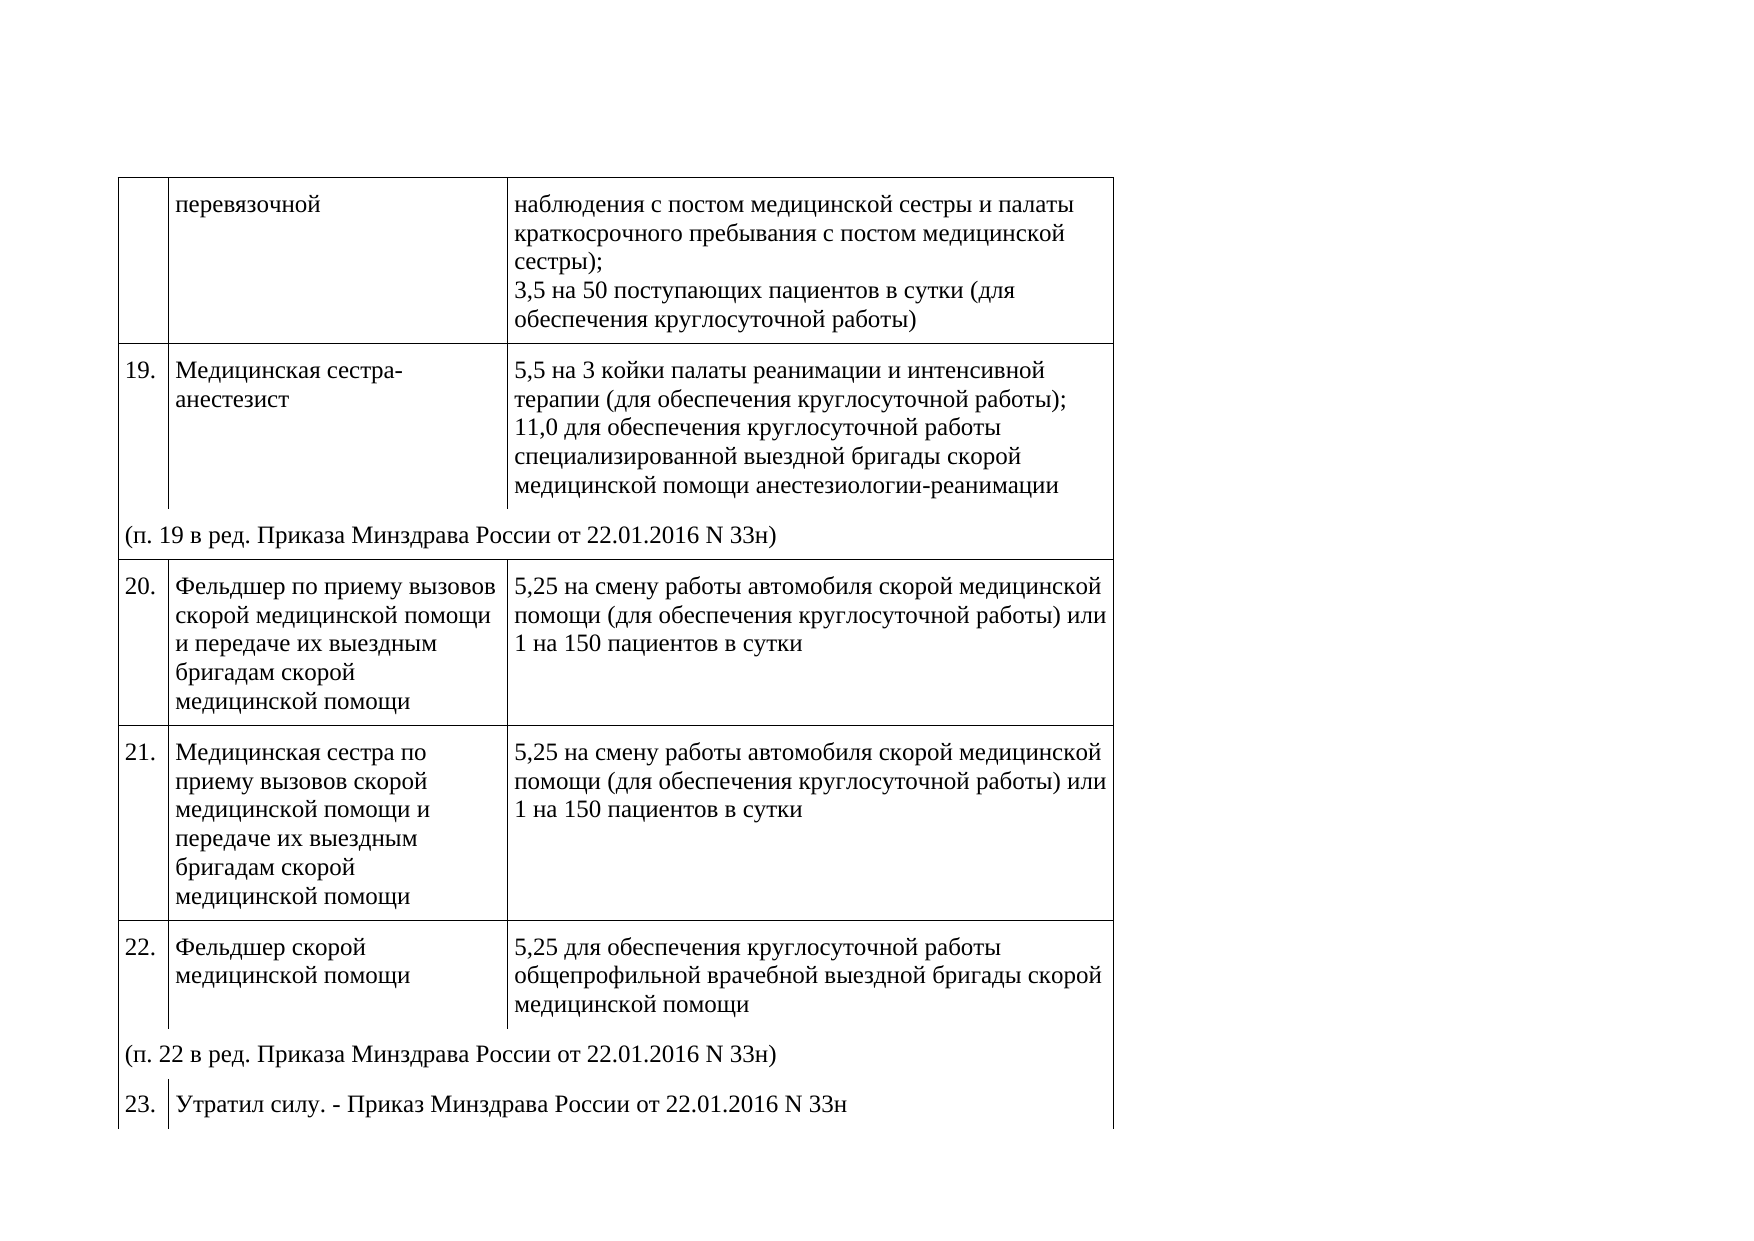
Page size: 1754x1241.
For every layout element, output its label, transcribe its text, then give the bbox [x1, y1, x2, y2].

table_cell (п. 19 в ред. Приказа Минздрава России от 22.01.2016 N 33н) [119, 509, 1113, 559]
table_cell наблюдения с постом медицинской сестры и палаты краткосрочного пребывания с постом медицинской сестры); 3,5 на 50 поступающих пациентов в сутки (для обеспечения круглосуточной работы) [508, 178, 1113, 343]
table_cell 20. [119, 560, 168, 725]
table_cell 19. [119, 344, 168, 509]
table_cell 5,5 на 3 койки палаты реанимации и интенсивной терапии (для обеспечения круглосуточной работы); 11,0 для обеспечения круглосуточной работы специализированной выездной бригады скорой медицинской помощи анестезиологии-реанимации [508, 344, 1113, 509]
table_cell Фельдшер скорой медицинской помощи [169, 921, 507, 1029]
table_cell Фельдшер по приему вызовов скорой медицинской помощи и передаче их выездным бригадам скорой медицинской помощи [169, 560, 507, 725]
table_cell перевязочной [169, 178, 507, 343]
table_cell 5,25 на смену работы автомобиля скорой медицинской помощи (для обеспечения круглосуточной работы) или 1 на 150 пациентов в сутки [508, 560, 1113, 725]
table_cell 21. [119, 726, 168, 920]
table_cell Медицинская сестра по приему вызовов скорой медицинской помощи и передаче их выездным бригадам скорой медицинской помощи [169, 726, 507, 920]
table_cell Медицинская сестра-анестезист [169, 344, 507, 509]
table_cell 23. [119, 1079, 168, 1129]
table_cell 22. [119, 921, 168, 1029]
table_cell Утратил силу. - Приказ Минздрава России от 22.01.2016 N 33н [169, 1079, 1113, 1129]
table_cell 5,25 для обеспечения круглосуточной работы общепрофильной врачебной выездной бригады скорой медицинской помощи [508, 921, 1113, 1029]
table_cell (п. 22 в ред. Приказа Минздрава России от 22.01.2016 N 33н) [119, 1029, 1113, 1079]
table_cell [119, 178, 168, 343]
table_cell 5,25 на смену работы автомобиля скорой медицинской помощи (для обеспечения круглосуточной работы) или 1 на 150 пациентов в сутки [508, 726, 1113, 920]
